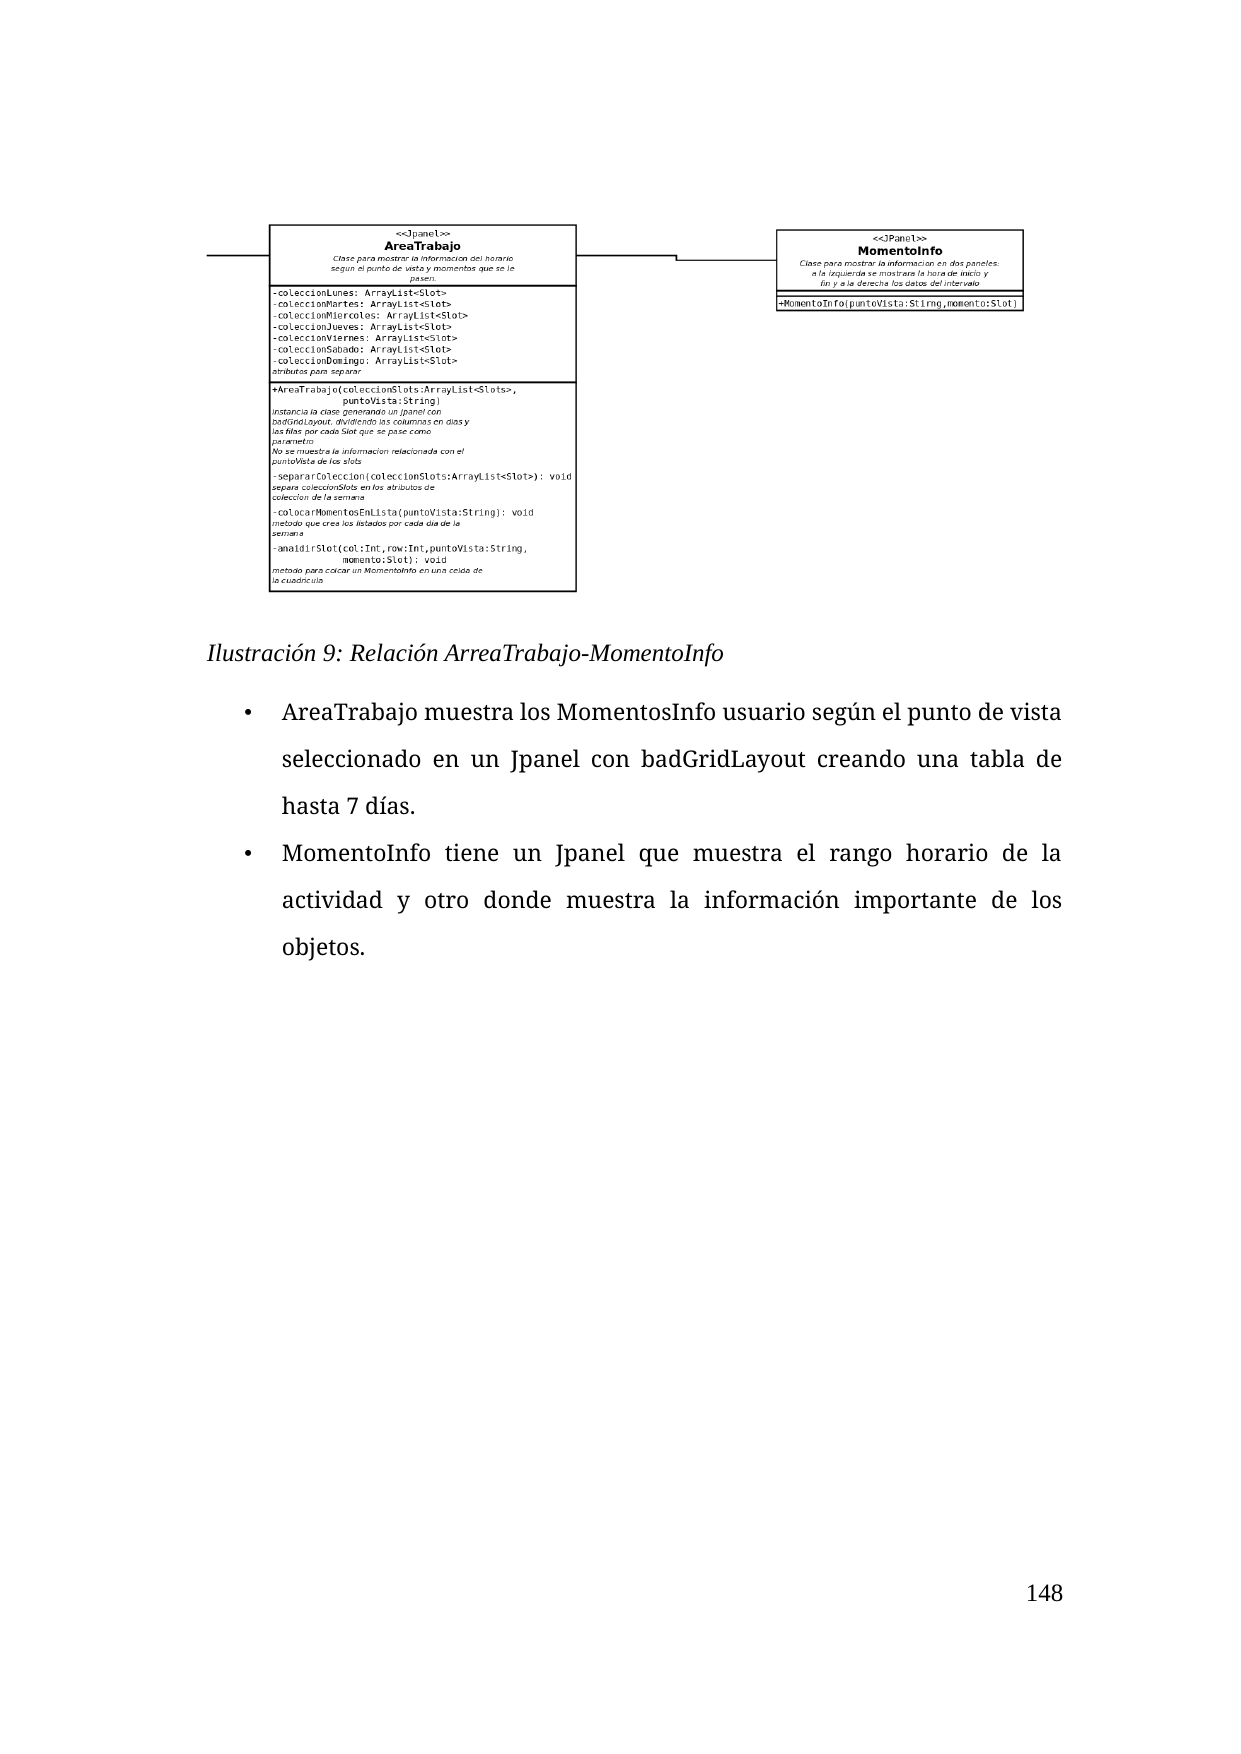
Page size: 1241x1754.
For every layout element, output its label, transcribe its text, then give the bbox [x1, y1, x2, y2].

list AreaTrabajo muestra los MomentosInfo usuario según el punto de vista seleccionado en un Jpanel con badGridLayout creando una tabla de hasta 7 días. [207, 667, 1063, 821]
list MomentoInfo tiene un Jpanel que muestra el rango horario de la actividad y otro donde muestra la información importante de los objetos. [244, 837, 1063, 962]
list Ilustración 9: Relación ArreaTrabajo-MomentoInfo [207, 633, 1063, 667]
list [207, 148, 1063, 160]
picture [206, 160, 1063, 633]
